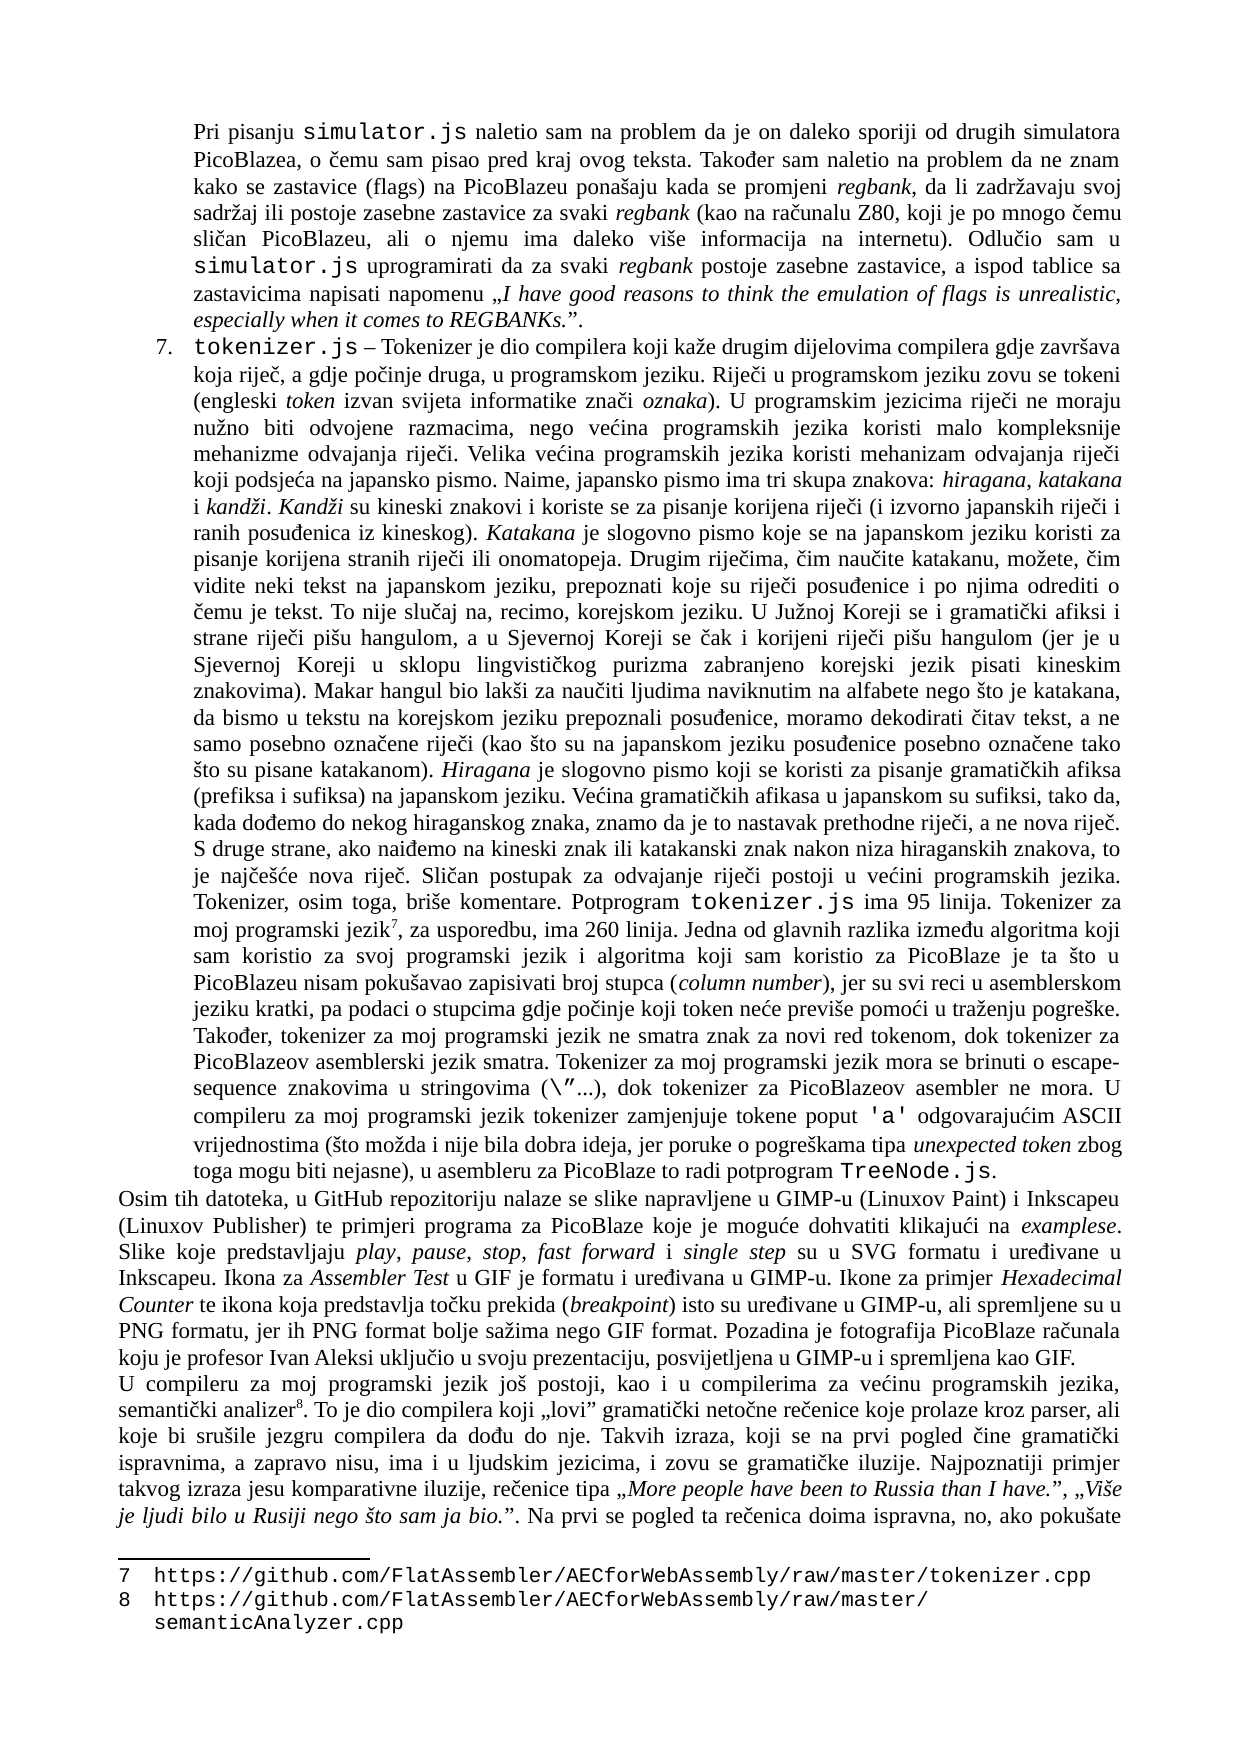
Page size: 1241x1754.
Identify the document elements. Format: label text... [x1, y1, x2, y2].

list tokenizer.js – Tokenizer je dio compilera koji kaže drugim dijelovima compilera gdje završava koja riječ, a gdje počinje druga, u programskom jeziku. Riječi u programskom jeziku zovu se tokeni (engleski token izvan svijeta informatike znači oznaka). U programskim jezicima riječi ne moraju nužno biti odvojene razmacima, nego većina programskih jezika koristi malo kompleksnije mehanizme odvajanja riječi. Velika većina programskih jezika koristi mehanizam odvajanja riječi koji podsjeća na japansko pismo. Naime, japansko pismo ima tri skupa znakova: hiragana, katakana i kandži. Kandži su kineski znakovi i koriste se za pisanje korijena riječi (i izvorno japanskih riječi i ranih posuđenica iz kineskog). Katakana je slogovno pismo koje se na japanskom jeziku koristi za pisanje korijena stranih riječi ili onomatopeja. Drugim riječima, čim naučite katakanu, možete, čim vidite neki tekst na japanskom jeziku, prepoznati koje su riječi posuđenice i po njima odrediti o čemu je tekst. To nije slučaj na, recimo, korejskom jeziku. U Južnoj Koreji se i gramatički afiksi i strane riječi pišu hangulom, a u Sjevernoj Koreji se čak i korijeni riječi pišu hangulom (jer je u Sjevernoj Koreji u sklopu lingvističkog purizma zabranjeno korejski jezik pisati kineskim znakovima). Makar hangul bio lakši za naučiti ljudima naviknutim na alfabete nego što je katakana, da bismo u tekstu na korejskom jeziku prepoznali posuđenice, moramo dekodirati čitav tekst, a ne samo posebno označene riječi (kao što su na japanskom jeziku posuđenice posebno označene tako što su pisane katakanom). Hiragana je slogovno pismo koji se koristi za pisanje gramatičkih afiksa (prefiksa i sufiksa) na japanskom jeziku. Većina gramatičkih afikasa u japanskom su sufiksi, tako da, kada dođemo do nekog hiraganskog znaka, znamo da je to nastavak prethodne riječi, a ne nova riječ. S druge strane, ako naiđemo na kineski znak ili katakanski znak nakon niza hiraganskih znakova, to je najčešće nova riječ. Sličan postupak za odvajanje riječi postoji u većini programskih jezika. Tokenizer, osim toga, briše komentare. Potprogram tokenizer.js ima 95 linija. Tokenizer za moj programski jezik, za usporedbu, ima 260 linija. Jedna od glavnih razlika između algoritma koji sam koristio za svoj programski jezik i algoritma koji sam koristio za PicoBlaze je ta što u PicoBlazeu nisam pokušavao zapisivati broj stupca (column number), jer su svi reci u asemblerskom jeziku kratki, pa podaci o stupcima gdje počinje koji token neće previše pomoći u traženju pogreške. Također, tokenizer za moj programski jezik ne smatra znak za novi red tokenom, dok tokenizer za PicoBlazeov asemblerski jezik smatra. Tokenizer za moj programski jezik mora se brinuti o escape-sequence znakovima u stringovima (\”...), dok tokenizer za PicoBlazeov asembler ne mora. U compileru za moj programski jezik tokenizer zamjenjuje tokene poput 'a' odgovarajućim ASCII vrijednostima (što možda i nije bila dobra ideja, jer poruke o pogreškama tipa unexpected token zbog toga mogu biti nejasne), u asembleru za PicoBlaze to radi potprogram TreeNode.js. [156, 333, 1122, 1185]
list Pri pisanju simulator.js naletio sam na problem da je on daleko sporiji od drugih simulatora PicoBlazea, o čemu sam pisao pred kraj ovog teksta. Također sam naletio na problem da ne znam kako se zastavice (flags) na PicoBlazeu ponašaju kada se promjeni regbank, da li zadržavaju svoj sadržaj ili postoje zasebne zastavice za svaki regbank (kao na računalu Z80, koji je po mnogo čemu sličan PicoBlazeu, ali o njemu ima daleko više informacija na internetu). Odlučio sam u simulator.js uprogramirati da za svaki regbank postoje zasebne zastavice, a ispod tablice sa zastavicima napisati napomenu „I have good reasons to think the emulation of flags is unrealistic, especially when it comes to REGBANKs.”. [156, 118, 1122, 333]
text Osim tih datoteka, u GitHub repozitoriju nalaze se slike napravljene u GIMP-u (Linuxov Paint) i Inkscapeu (Linuxov Publisher) te primjeri programa za PicoBlaze koje je moguće dohvatiti klikajući na examplese. Slike koje predstavljaju play, pause, stop, fast forward i single step su u SVG formatu i uređivane u Inkscapeu. Ikona za Assembler Test u GIF je formatu i uređivana u GIMP-u. Ikone za primjer Hexadecimal Counter te ikona koja predstavlja točku prekida (breakpoint) isto su uređivane u GIMP-u, ali spremljene su u PNG formatu, jer ih PNG format bolje sažima nego GIF format. Pozadina je fotografija PicoBlaze računala koju je profesor Ivan Aleksi uključio u svoju prezentaciju, posvijetljena u GIMP-u i spremljena kao GIF. [118, 1185, 1122, 1370]
text U compileru za moj programski jezik još postoji, kao i u compilerima za većinu programskih jezika, semantički analizer. To je dio compilera koji „lovi” gramatički netočne rečenice koje prolaze kroz parser, ali koje bi srušile jezgru compilera da dođu do nje. Takvih izraza, koji se na prvi pogled čine gramatički ispravnima, a zapravo nisu, ima i u ljudskim jezicima, i zovu se gramatičke iluzije. Najpoznatiji primjer takvog izraza jesu komparativne iluzije, rečenice tipa „More people have been to Russia than I have.”, „Više je ljudi bilo u Rusiji nego što sam ja bio.”. Na prvi se pogled ta rečenica doima ispravna, no, ako pokušate [118, 1370, 1122, 1528]
list https://github.com/FlatAssembler/AECforWebAssembly/raw/master/tokenizer.cpp [118, 1565, 1122, 1588]
text https://github.com/FlatAssembler/AECforWebAssembly/raw/master/semanticAnalyzer.cpp [118, 1588, 1122, 1636]
